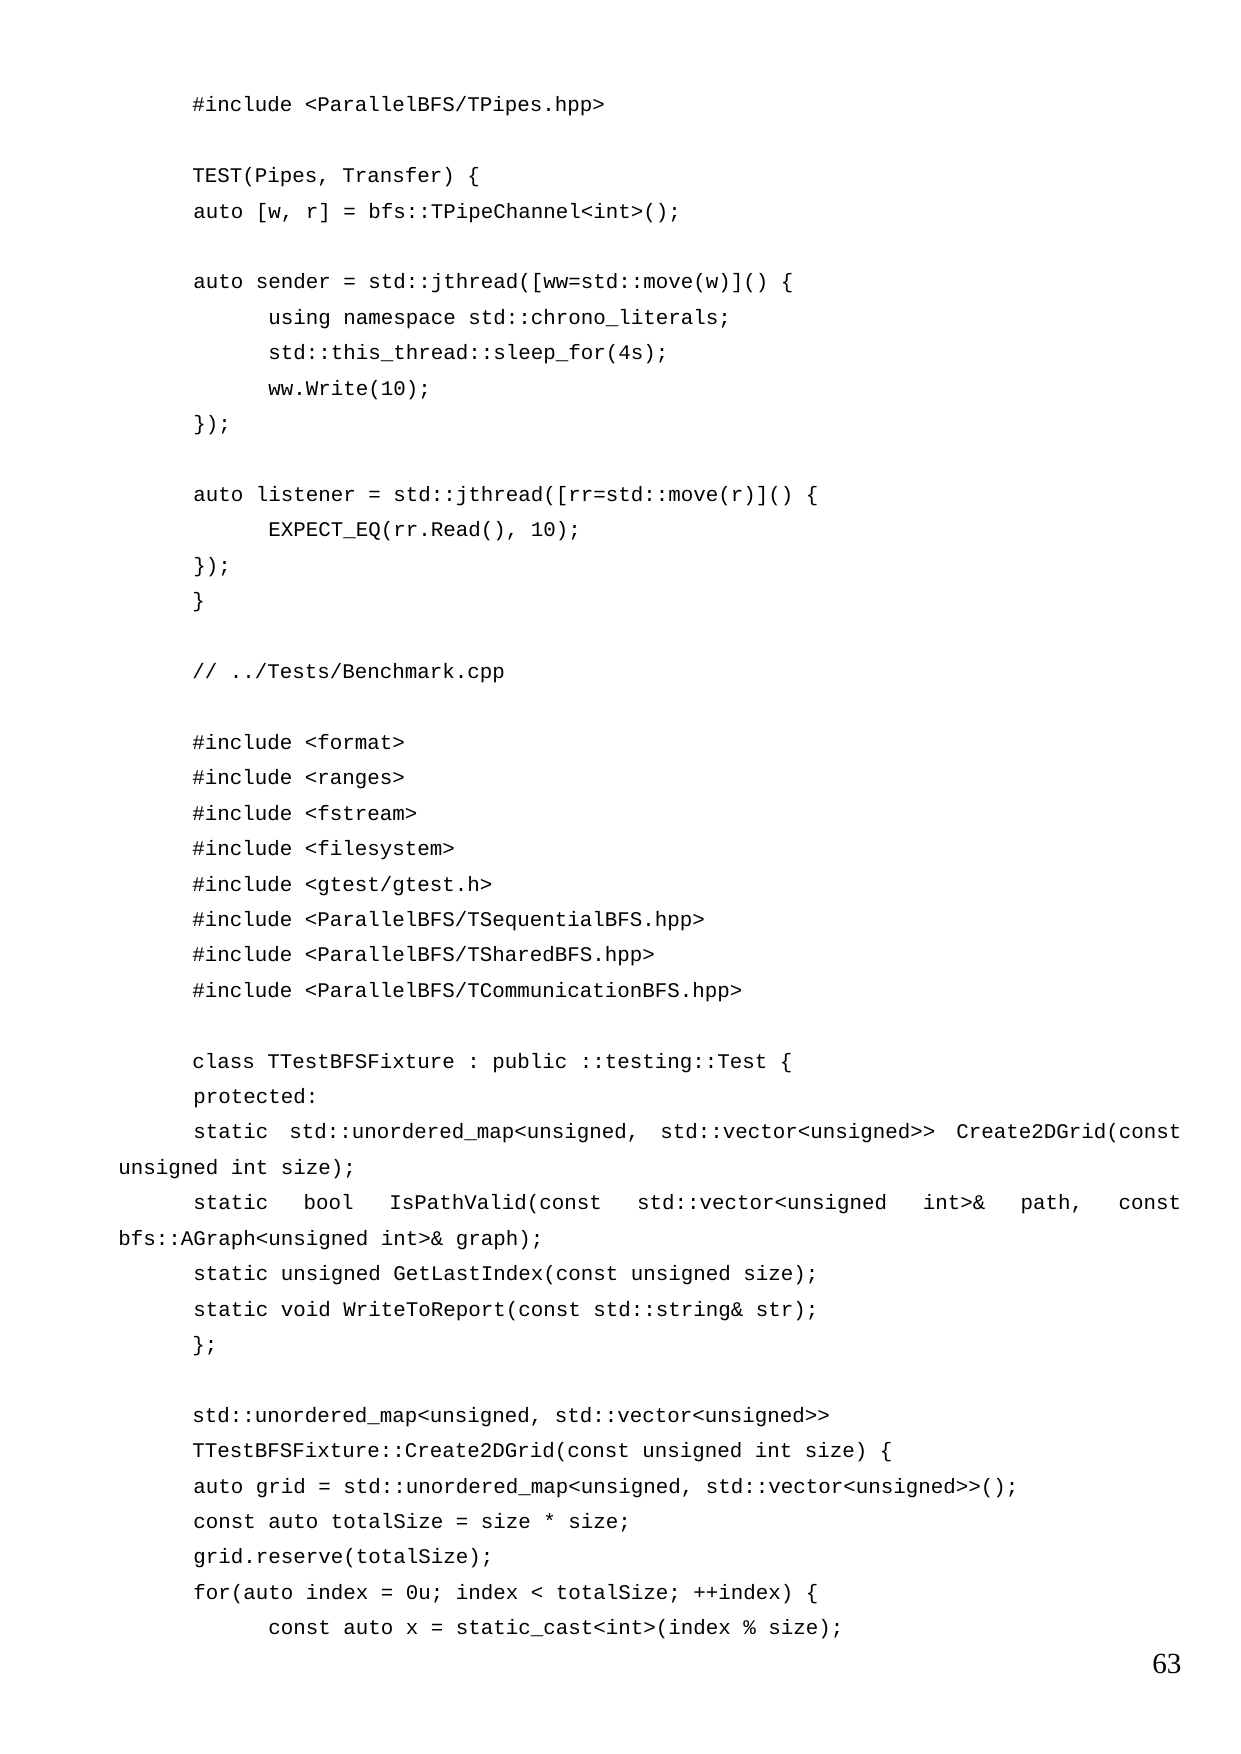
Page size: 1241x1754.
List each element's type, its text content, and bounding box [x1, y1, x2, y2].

text EXPECT_EQ(rr.Read(), 10); [118, 519, 1181, 543]
text const auto totalSize = size * size; [118, 1511, 1181, 1535]
text for(auto index = 0u; index < totalSize; ++index) { [118, 1582, 1181, 1606]
text auto sender = std::jthread([ww=std::move(w)]() { [118, 272, 1181, 295]
text protected: [118, 1086, 1181, 1110]
text #include <filesystem> [118, 838, 1181, 862]
text #include <ParallelBFS/TSharedBFS.hpp> [118, 944, 1181, 968]
text #include <ParallelBFS/TCommunicationBFS.hpp> [118, 980, 1181, 1003]
text // ../Tests/Benchmark.cpp [118, 661, 1181, 685]
text auto [w, r] = bfs::TPipeChannel<int>(); [118, 201, 1181, 224]
text grid.reserve(totalSize); [118, 1547, 1181, 1570]
text }); [118, 555, 1181, 578]
text static void WriteToReport(const std::string& str); [118, 1299, 1181, 1322]
text static bool IsPathValid(const std::vector<unsigned int>& path, const bfs::AGraph<unsigned int>& graph); [118, 1192, 1181, 1251]
text class TTestBFSFixture : public ::testing::Test { [118, 1051, 1181, 1074]
text #include <fstream> [118, 803, 1181, 826]
text TEST(Pipes, Transfer) { [118, 165, 1181, 189]
text static std::unordered_map<unsigned, std::vector<unsigned>> Create2DGrid(const unsigned int size); [118, 1122, 1181, 1181]
text const auto x = static_cast<int>(index % size); [118, 1617, 1181, 1641]
text static unsigned GetLastIndex(const unsigned size); [118, 1263, 1181, 1287]
text #include <ParallelBFS/TPipes.hpp> [118, 94, 1181, 118]
text ww.Write(10); [118, 378, 1181, 401]
text #include <format> [118, 732, 1181, 756]
text auto grid = std::unordered_map<unsigned, std::vector<unsigned>>(); [118, 1476, 1181, 1499]
text TTestBFSFixture::Create2DGrid(const unsigned int size) { [118, 1440, 1181, 1464]
text }; [118, 1334, 1181, 1358]
text #include <ranges> [118, 767, 1181, 791]
text auto listener = std::jthread([rr=std::move(r)]() { [118, 484, 1181, 508]
text } [118, 590, 1181, 614]
text using namespace std::chrono_literals; [118, 307, 1181, 331]
text }); [118, 413, 1181, 437]
text std::unordered_map<unsigned, std::vector<unsigned>> [118, 1405, 1181, 1428]
text #include <gtest/gtest.h> [118, 874, 1181, 897]
text #include <ParallelBFS/TSequentialBFS.hpp> [118, 909, 1181, 933]
text std::this_thread::sleep_for(4s); [118, 342, 1181, 366]
